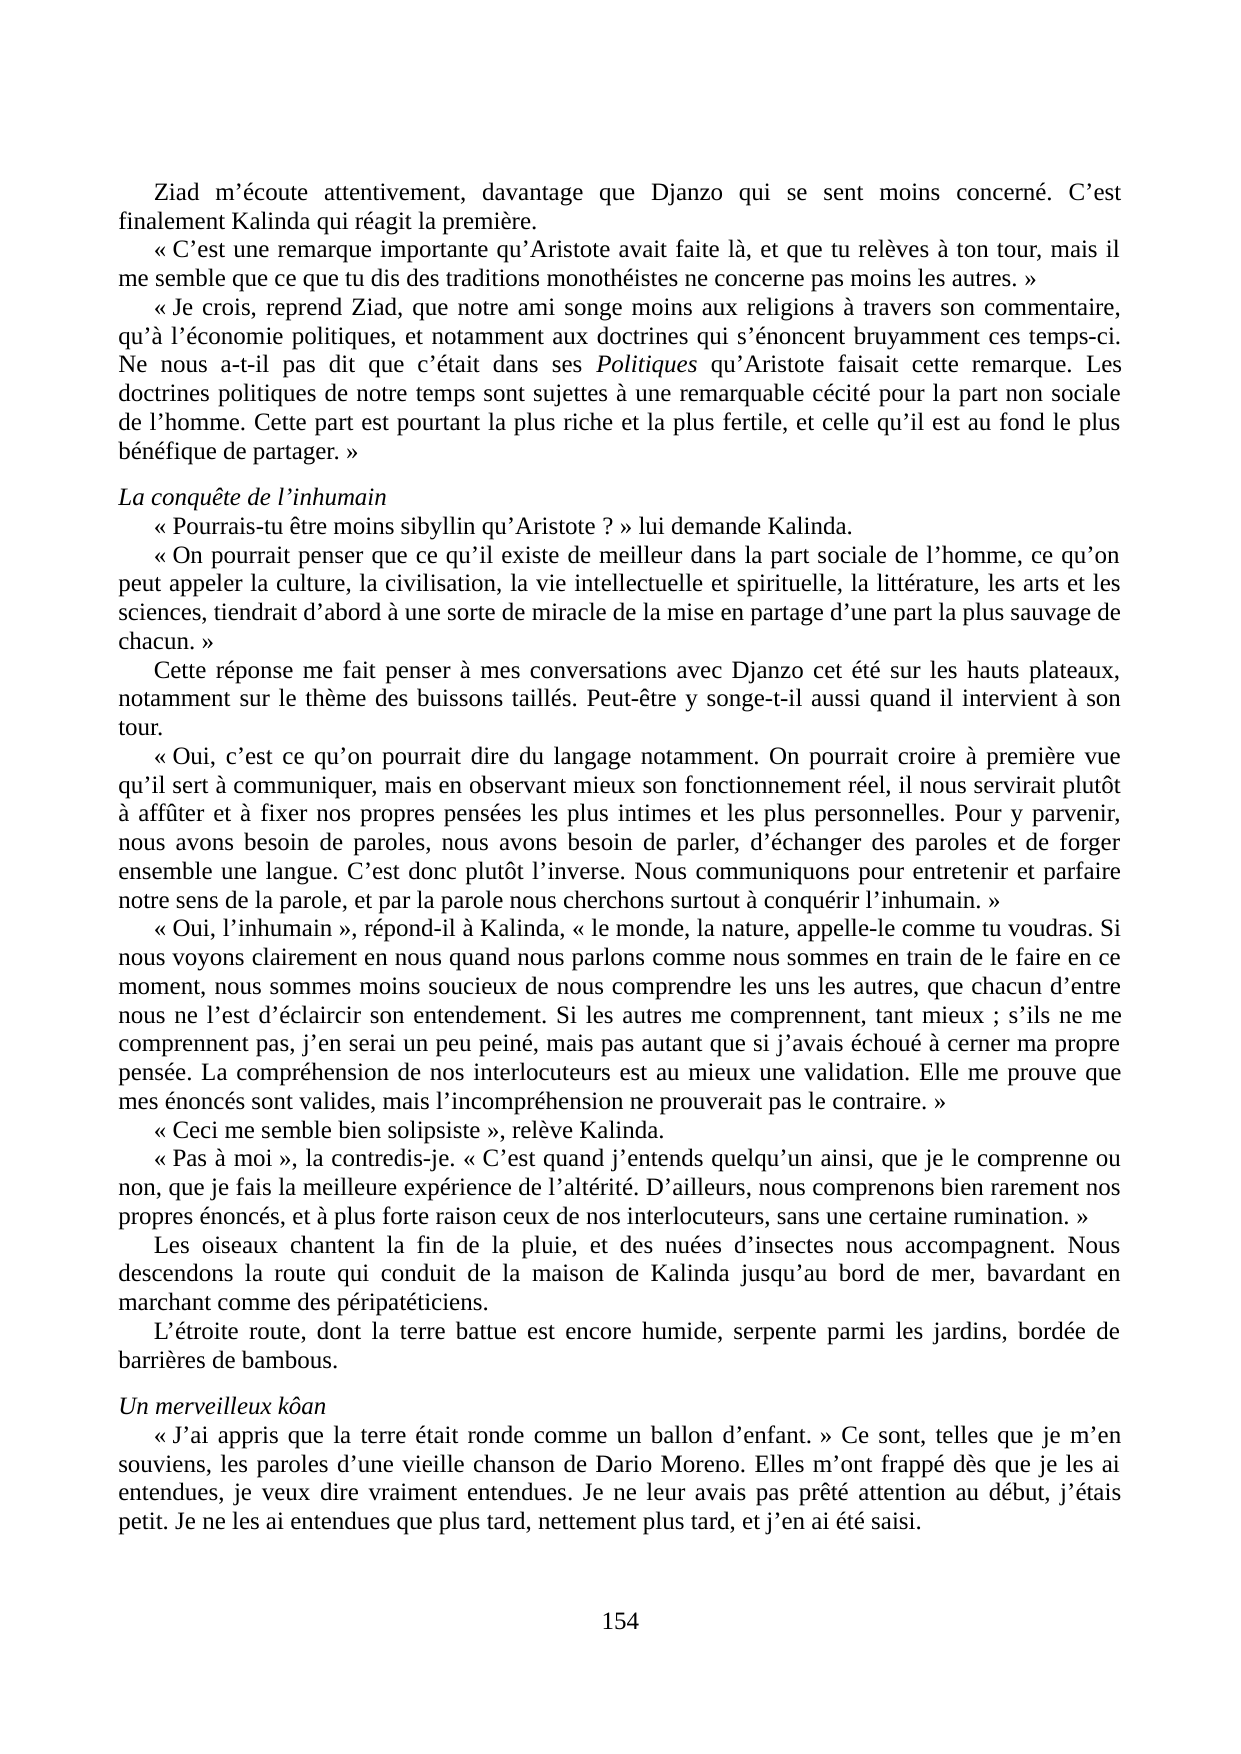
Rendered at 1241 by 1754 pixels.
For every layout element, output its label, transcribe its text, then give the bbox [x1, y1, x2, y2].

text « J’ai appris que la terre était ronde comme un ballon d’enfant. » Ce sont, telles que je m’en souviens, les paroles d’une vieille chanson de Dario Moreno. Elles m’ont frappé dès que je les ai entendues, je veux dire vraiment entendues. Je ne leur avais pas prêté attention au début, j’étais petit. Je ne les ai entendues que plus tard, nettement plus tard, et j’en ai été saisi. [118, 1420, 1122, 1535]
text « Ceci me semble bien solipsiste », relève Kalinda. [118, 1115, 1122, 1143]
subtitle Un merveilleux kôan [118, 1391, 1122, 1420]
text « Pourrais-tu être moins sibyllin qu’Aristote ? » lui demande Kalinda. [118, 511, 1122, 540]
text Ziad m’écoute attentivement, davantage que Djanzo qui se sent moins concerné. C’est finalement Kalinda qui réagit la première. [118, 177, 1122, 234]
text « Pas à moi », la contredis-je. « C’est quand j’entends quelqu’un ainsi, que je le comprenne ou non, que je fais la meilleure expérience de l’altérité. D’ailleurs, nous comprenons bien rarement nos propres énoncés, et à plus forte raison ceux de nos interlocuteurs, sans une certaine rumination. » [118, 1143, 1122, 1230]
text « Je crois, reprend Ziad, que notre ami songe moins aux religions à travers son commentaire, qu’à l’économie politiques, et notamment aux doctrines qui s’énoncent bruyamment ces temps-ci. Ne nous a-t-il pas dit que c’était dans ses Politiques qu’Aristote faisait cette remarque. Les doctrines politiques de notre temps sont sujettes à une remarquable cécité pour la part non sociale de l’homme. Cette part est pourtant la plus riche et la plus fertile, et celle qu’il est au fond le plus bénéfique de partager. » [118, 292, 1122, 464]
text L’étroite route, dont la terre battue est encore humide, serpente parmi les jardins, bordée de barrières de bambous. [118, 1316, 1122, 1373]
text Les oiseaux chantent la fin de la pluie, et des nuées d’insectes nous accompagnent. Nous descendons la route qui conduit de la maison de Kalinda jusqu’au bord de mer, bavardant en marchant comme des péripatéticiens. [118, 1230, 1122, 1316]
text Cette réponse me fait penser à mes conversations avec Djanzo cet été sur les hauts plateaux, notamment sur le thème des buissons taillés. Peut-être y songe-t-il aussi quand il intervient à son tour. [118, 655, 1122, 741]
text « On pourrait penser que ce qu’il existe de meilleur dans la part sociale de l’homme, ce qu’on peut appeler la culture, la civilisation, la vie intellectuelle et spirituelle, la littérature, les arts et les sciences, tiendrait d’abord à une sorte de miracle de la mise en partage d’une part la plus sauvage de chacun. » [118, 540, 1122, 655]
text « Oui, l’inhumain », répond-il à Kalinda, « le monde, la nature, appelle-le comme tu voudras. Si nous voyons clairement en nous quand nous parlons comme nous sommes en train de le faire en ce moment, nous sommes moins soucieux de nous comprendre les uns les autres, que chacun d’entre nous ne l’est d’éclaircir son entendement. Si les autres me comprennent, tant mieux ; s’ils ne me comprennent pas, j’en serai un peu peiné, mais pas autant que si j’avais échoué à cerner ma propre pensée. La compréhension de nos interlocuteurs est au mieux une validation. Elle me prouve que mes énoncés sont valides, mais l’incompréhension ne prouverait pas le contraire. » [118, 913, 1122, 1115]
text « Oui, c’est ce qu’on pourrait dire du langage notamment. On pourrait croire à première vue qu’il sert à communiquer, mais en observant mieux son fonctionnement réel, il nous servirait plutôt à affûter et à fixer nos propres pensées les plus intimes et les plus personnelles. Pour y parvenir, nous avons besoin de paroles, nous avons besoin de parler, d’échanger des paroles et de forger ensemble une langue. C’est donc plutôt l’inverse. Nous communiquons pour entretenir et parfaire notre sens de la parole, et par la parole nous cherchons surtout à conquérir l’inhumain. » [118, 741, 1122, 913]
text « C’est une remarque importante qu’Aristote avait faite là, et que tu relèves à ton tour, mais il me semble que ce que tu dis des traditions monothéistes ne concerne pas moins les autres. » [118, 234, 1122, 292]
subtitle La conquête de l’inhumain [118, 482, 1122, 511]
